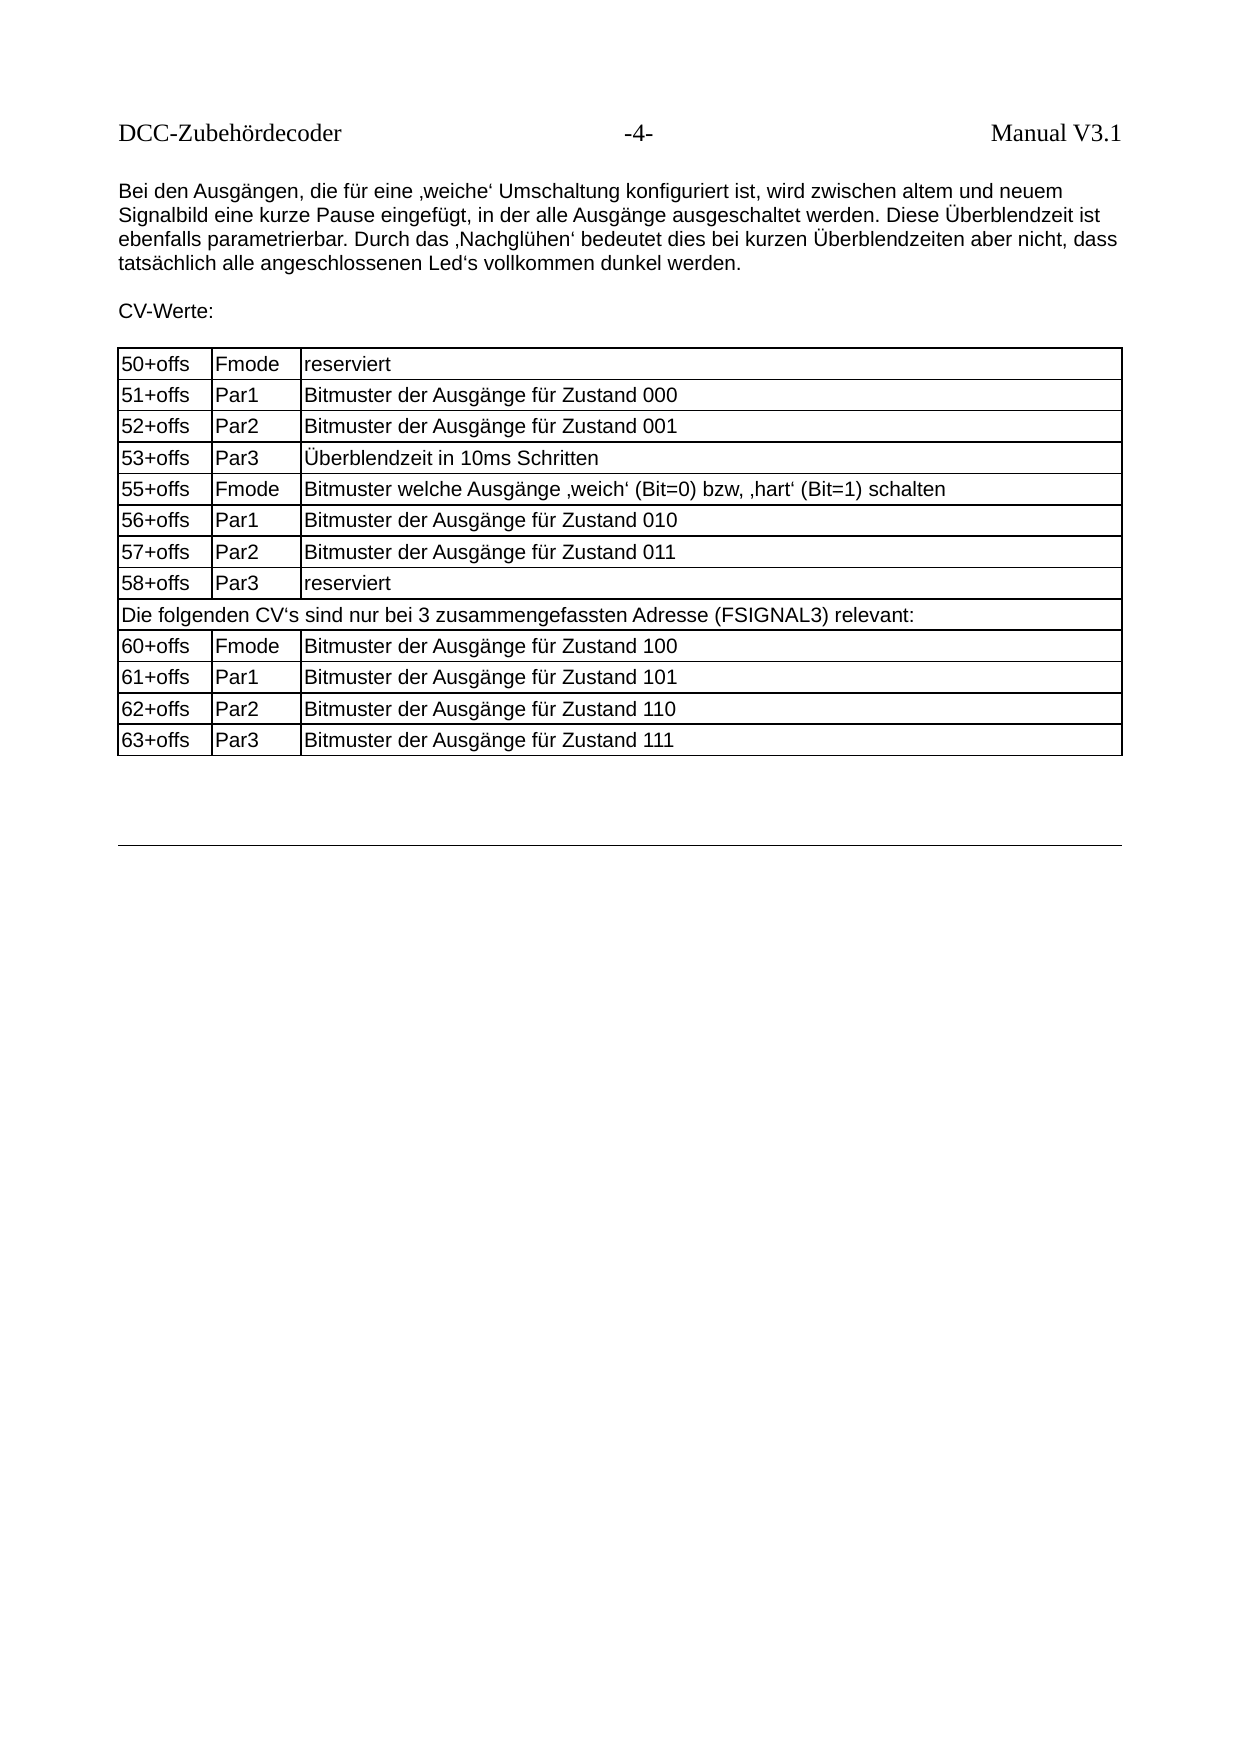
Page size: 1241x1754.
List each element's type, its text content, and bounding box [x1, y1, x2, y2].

table_cell Par1 [213, 662, 300, 692]
table_cell Bitmuster der Ausgänge für Zustand 110 [302, 694, 1121, 723]
table_cell 60+offs [119, 631, 211, 661]
table_cell Die folgenden CV‘s sind nur bei 3 zusammengefassten Adresse (FSIGNAL3) relevant: [119, 600, 1121, 629]
table_cell Überblendzeit in 10ms Schritten [302, 443, 1121, 472]
text CV-Werte: [118, 299, 1122, 323]
table_cell Bitmuster der Ausgänge für Zustand 001 [302, 411, 1121, 441]
table_cell 61+offs [119, 662, 211, 692]
table_cell 58+offs [119, 568, 211, 598]
table_cell Fmode [213, 474, 300, 504]
table_cell reserviert [302, 568, 1121, 598]
table_cell Par3 [213, 443, 300, 472]
table_cell Fmode [213, 631, 300, 661]
table_cell 51+offs [119, 380, 211, 410]
table_cell 52+offs [119, 411, 211, 441]
table_cell Bitmuster der Ausgänge für Zustand 011 [302, 537, 1121, 567]
table_cell 53+offs [119, 443, 211, 472]
table_header Fmode [213, 349, 300, 378]
table_cell 56+offs [119, 506, 211, 535]
table_cell Bitmuster der Ausgänge für Zustand 111 [302, 725, 1121, 755]
table_cell Par2 [213, 537, 300, 567]
table_header 50+offs [119, 349, 211, 378]
table_cell Bitmuster der Ausgänge für Zustand 101 [302, 662, 1121, 692]
table_cell Bitmuster der Ausgänge für Zustand 000 [302, 380, 1121, 410]
table_cell Bitmuster der Ausgänge für Zustand 010 [302, 506, 1121, 535]
table_cell Par1 [213, 506, 300, 535]
table_cell Par3 [213, 725, 300, 755]
table_cell Par2 [213, 694, 300, 723]
table_header reserviert [302, 349, 1121, 378]
table_cell Bitmuster welche Ausgänge ‚weich‘ (Bit=0) bzw, ‚hart‘ (Bit=1) schalten [302, 474, 1121, 504]
table_cell Par3 [213, 568, 300, 598]
table_cell Bitmuster der Ausgänge für Zustand 100 [302, 631, 1121, 661]
table_cell 63+offs [119, 725, 211, 755]
table_cell Par1 [213, 380, 300, 410]
table_cell 55+offs [119, 474, 211, 504]
table_cell 57+offs [119, 537, 211, 567]
text Bei den Ausgängen, die für eine ‚weiche‘ Umschaltung konfiguriert ist, wird zwischen altem und neuem Signalbild eine kurze Pause eingefügt, in der alle Ausgänge ausgeschaltet werden. Diese Überblendzeit ist ebenfalls parametrierbar. Durch das ‚Nachglühen‘ bedeutet dies bei kurzen Überblendzeiten aber nicht, dass tatsächlich alle angeschlossenen Led‘s vollkommen dunkel werden. [118, 179, 1122, 275]
table_cell Par2 [213, 411, 300, 441]
table_cell 62+offs [119, 694, 211, 723]
